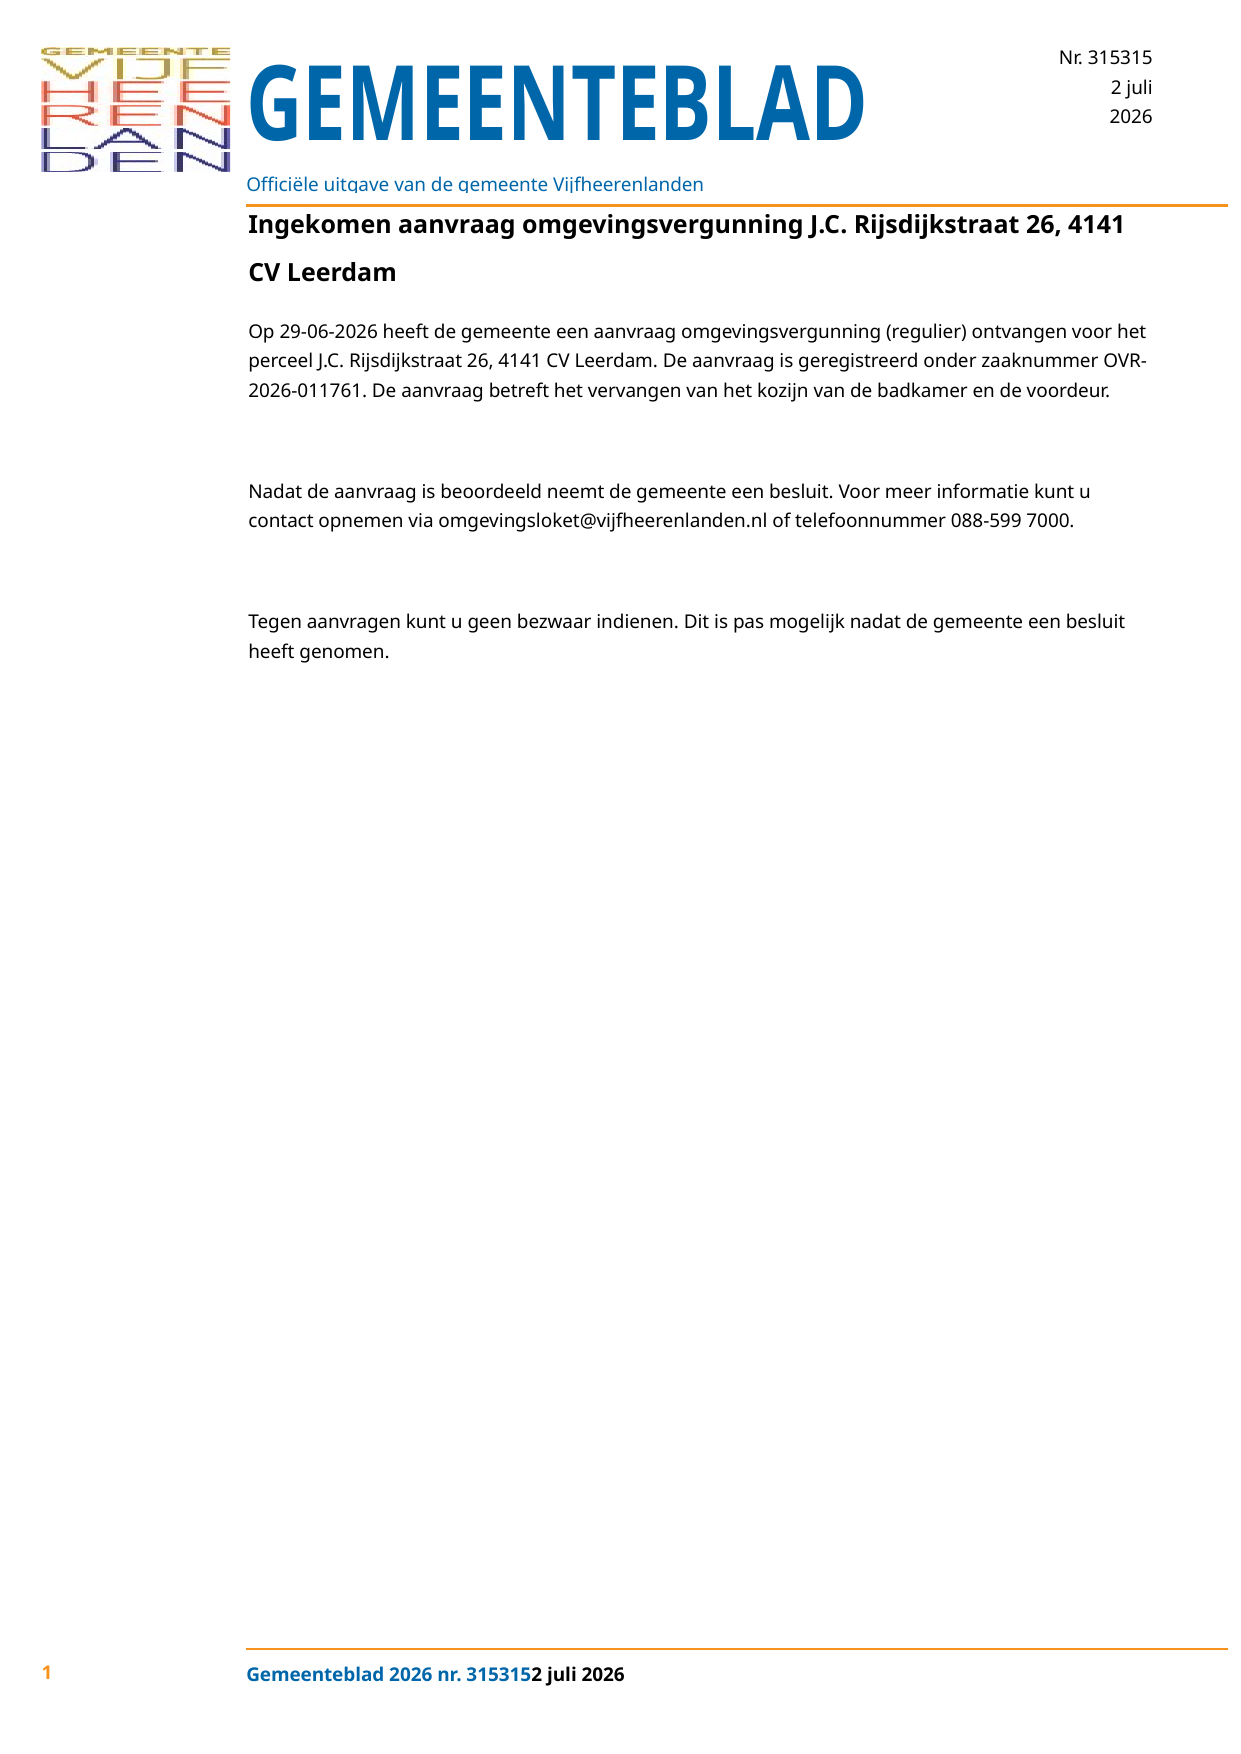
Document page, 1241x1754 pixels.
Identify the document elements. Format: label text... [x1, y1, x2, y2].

text Nadat de aanvraag is beoordeeld neemt de gemeente een besluit. Voor meer informatie kunt u contact opnemen via omgevingsloket@vijfheerenlanden.nl of telefoonnummer 088-599 7000. [248, 478, 1152, 533]
text Tegen aanvragen kunt u geen bezwaar indienen. Dit is pas mogelijk nadat de gemeente een besluit heeft genomen. [248, 608, 1152, 664]
text Op 29-06-2026 heeft de gemeente een aanvraag omgevingsvergunning (regulier) ontvangen voor het perceel J.C. Rijsdijkstraat 26, 4141 CV Leerdam. De aanvraag is geregistreerd onder zaaknummer OVR-2026-011761. De aanvraag betreft het vervangen van het kozijn van de badkamer en de voordeur. [248, 318, 1152, 403]
picture [41, 47, 231, 172]
text Ingekomen aanvraag omgevingsvergunning J.C. Rijsdijkstraat 26, 4141 CV Leerdam [248, 207, 1152, 288]
